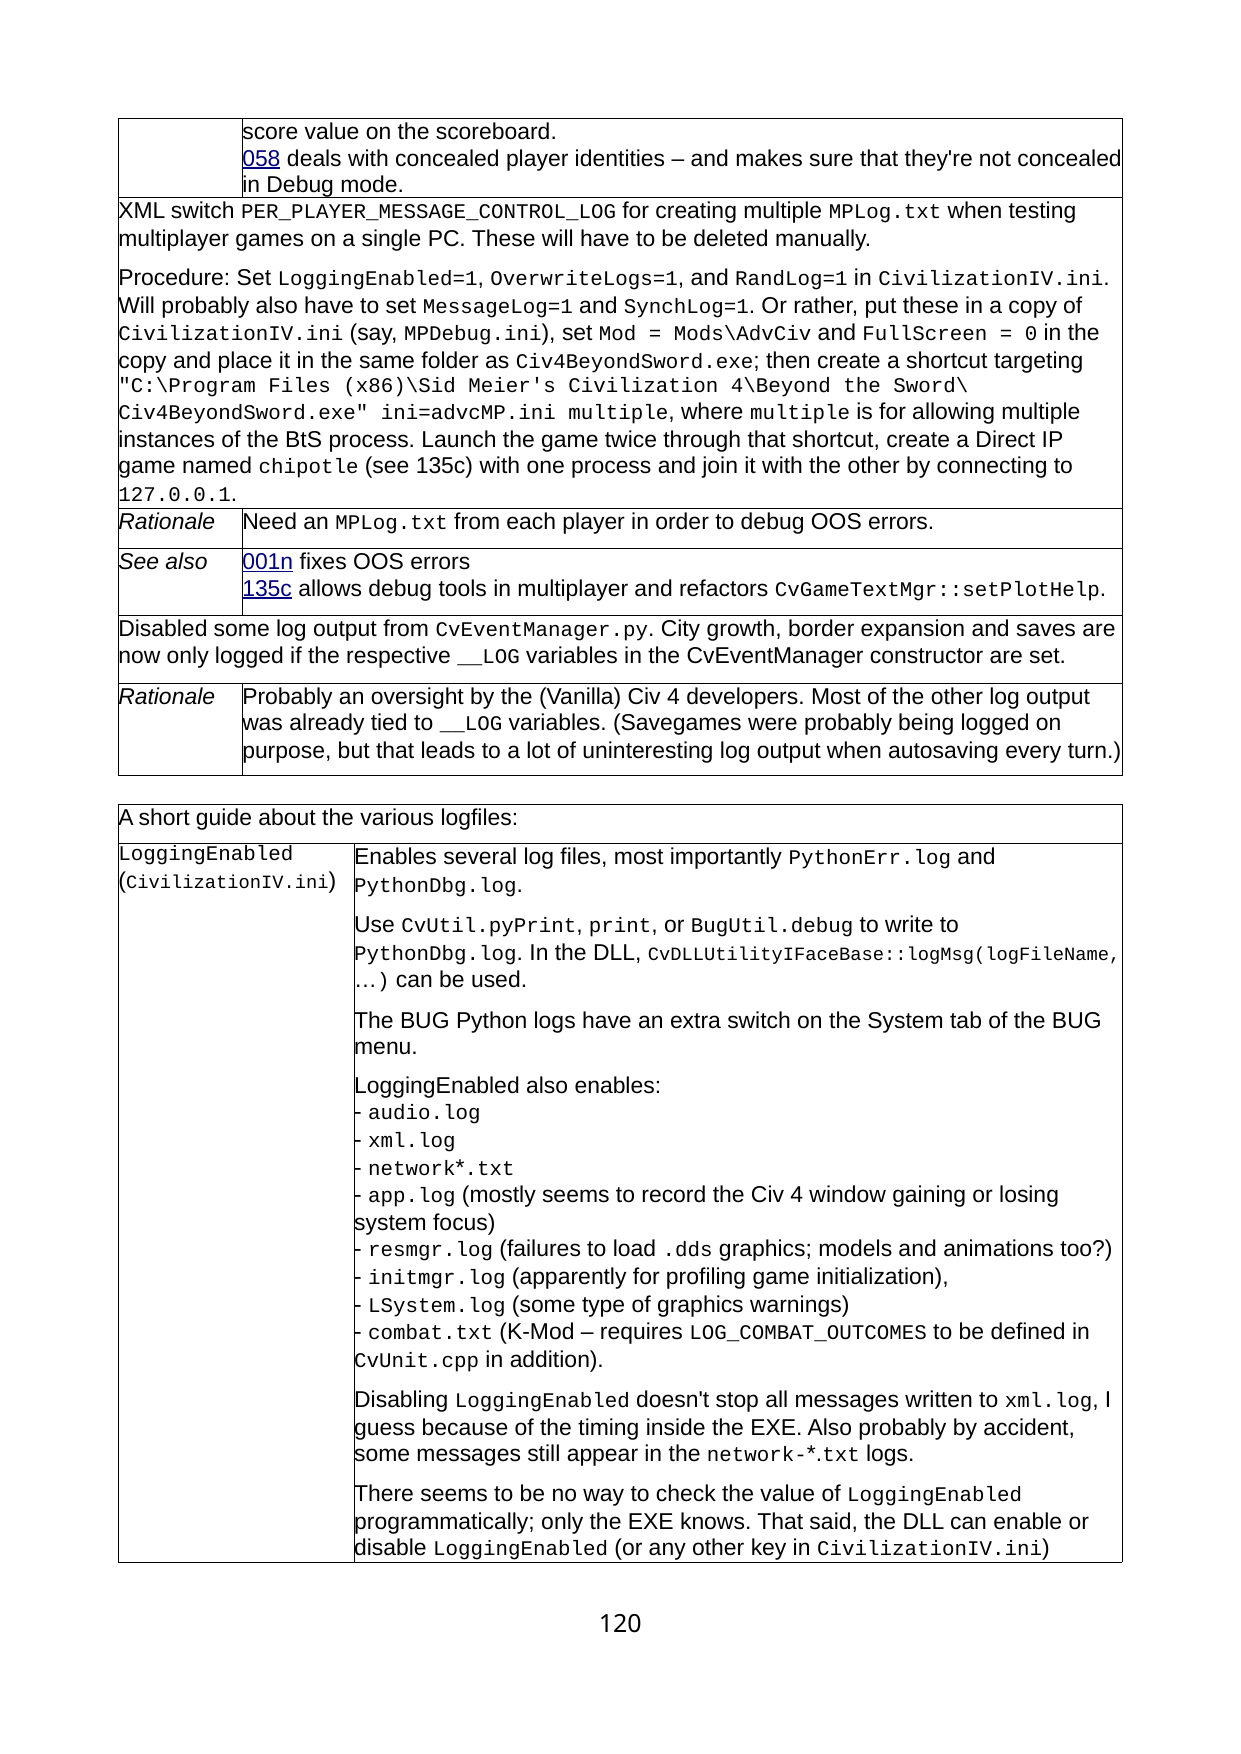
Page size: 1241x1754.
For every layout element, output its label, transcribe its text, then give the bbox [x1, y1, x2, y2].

table_cell 001n fixes OOS errors 135c allows debug tools in multiplayer and refactors CvGameTextMgr::setPlotHelp. [243, 549, 1122, 614]
table_cell Disabled some log output from CvEventManager.py. City growth, border expansion and saves are now only logged if the respective __LOG variables in the CvEventManager constructor are set. [119, 616, 1122, 682]
table_cell score value on the scoreboard. 058 deals with concealed player identities – and makes sure that they're not concealed in Debug mode. [243, 119, 1122, 197]
table_cell XML switch PER_PLAYER_MESSAGE_CONTROL_LOG for creating multiple MPLog.txt when testing multiplayer games on a single PC. These will have to be deleted manually. Procedure: Set LoggingEnabled=1, OverwriteLogs=1, and RandLog=1 in CivilizationIV.ini. Will probably also have to set MessageLog=1 and SynchLog=1. Or rather, put these in a copy of CivilizationIV.ini (say, MPDebug.ini), set Mod = Mods\AdvCiv and FullScreen = 0 in the copy and place it in the same folder as Civ4BeyondSword.exe; then create a shortcut targeting "C:\Program Files (x86)\Sid Meier's Civilization 4\Beyond the Sword\Civ4BeyondSword.exe" ini=advcMP.ini multiple, where multiple is for allowing multiple instances of the BtS process. Launch the game twice through that shortcut, create a Direct IP game named chipotle (see 135c) with one process and join it with the other by connecting to 127.0.0.1. [119, 198, 1122, 508]
table_cell Need an MPLog.txt from each player in order to debug OOS errors. [243, 509, 1122, 548]
table_header A short guide about the various logfiles: [119, 805, 1122, 843]
table_cell Enables several log files, most importantly PythonErr.log and PythonDbg.log. Use CvUtil.pyPrint, print, or BugUtil.debug to write to PythonDbg.log. In the DLL, CvDLLUtilityIFaceBase::logMsg(logFileName, …) can be used. The BUG Python logs have an extra switch on the System tab of the BUG menu. LoggingEnabled also enables: - audio.log - xml.log - network*.txt - app.log (mostly seems to record the Civ 4 window gaining or losing system focus) - resmgr.log (failures to load .dds graphics; models and animations too?) - initmgr.log (apparently for profiling game initialization), - LSystem.log (some type of graphics warnings) - combat.txt (K-Mod – requires LOG_COMBAT_OUTCOMES to be defined in CvUnit.cpp in addition). Disabling LoggingEnabled doesn't stop all messages written to xml.log, I guess because of the timing inside the EXE. Also probably by accident, some messages still appear in the network-*.txt logs. There seems to be no way to check the value of LoggingEnabled programmatically; only the EXE knows. That said, the DLL can enable or disable LoggingEnabled (or any other key in CivilizationIV.ini) [355, 844, 1122, 1562]
table_cell See also [119, 549, 242, 614]
table_cell Probably an oversight by the (Vanilla) Civ 4 developers. Most of the other log output was already tied to __LOG variables. (Savegames were probably being logged on purpose, but that leads to a lot of uninteresting log output when autosaving every turn.) [243, 684, 1122, 775]
table_cell Rationale [119, 684, 242, 775]
table_cell [119, 119, 242, 197]
table_cell Rationale [119, 509, 242, 548]
table_cell LoggingEnabled (CivilizationIV.ini) [119, 844, 354, 1562]
